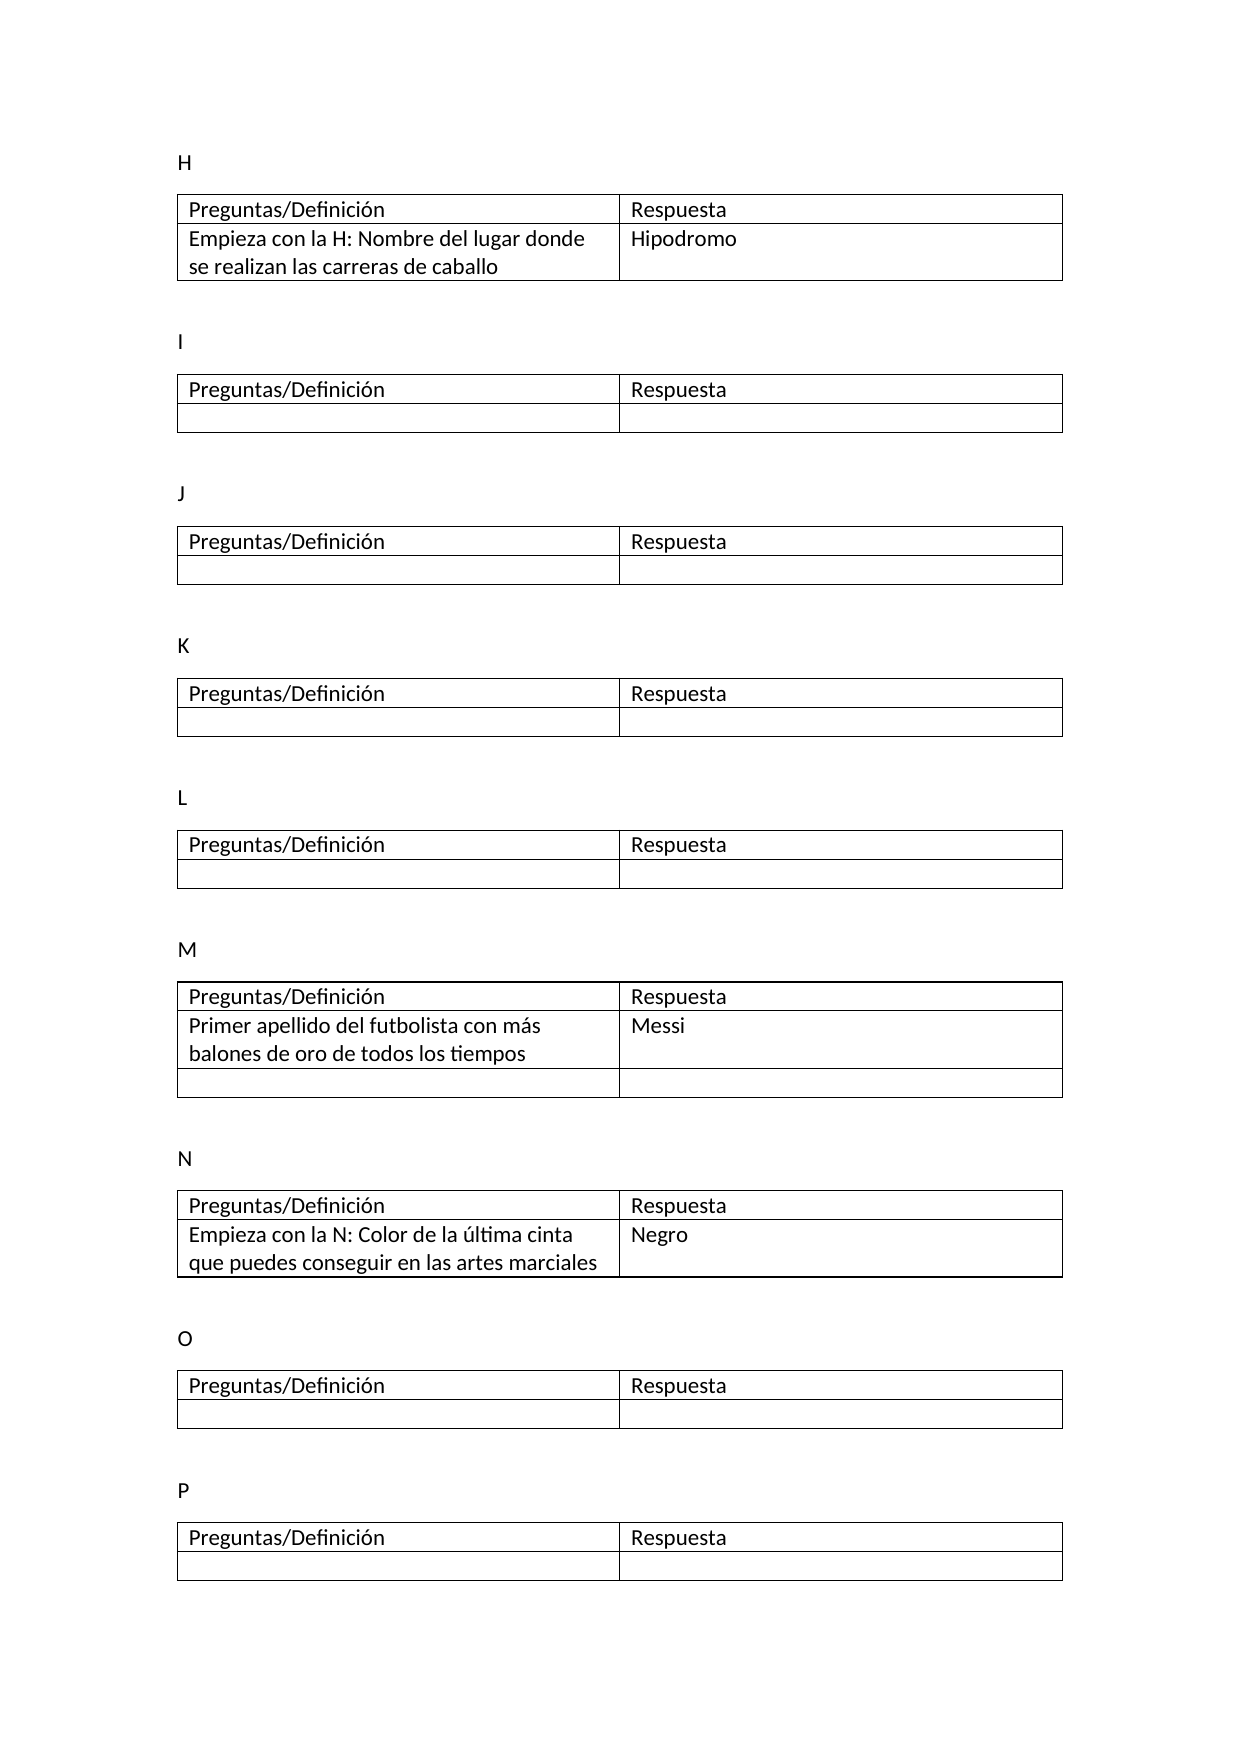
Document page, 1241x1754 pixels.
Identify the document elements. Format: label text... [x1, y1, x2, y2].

text J [177, 479, 1063, 507]
table_cell [178, 556, 619, 584]
text P [177, 1476, 1063, 1504]
table_header Preguntas/Definición [178, 375, 619, 403]
table_header Preguntas/Definición [178, 1191, 619, 1219]
table_header Respuesta [620, 195, 1062, 223]
table_cell Empieza con la N: Color de la última cinta que puedes conseguir en las artes marciales [178, 1220, 619, 1276]
table_cell Empieza con la H: Nombre del lugar donde se realizan las carreras de caballo [178, 224, 619, 280]
table_header Respuesta [620, 831, 1062, 858]
table_cell Hipodromo [620, 224, 1062, 280]
table_header Respuesta [620, 983, 1062, 1010]
table_header Preguntas/Definición [178, 195, 619, 223]
table_header Preguntas/Definición [178, 1371, 619, 1399]
table_header Respuesta [620, 1191, 1062, 1219]
table_cell [620, 860, 1062, 888]
table_cell Messi [620, 1011, 1062, 1067]
table_header Respuesta [620, 1371, 1062, 1399]
text H [177, 148, 1063, 176]
table_header Respuesta [620, 527, 1062, 555]
table_header Respuesta [620, 1523, 1062, 1551]
table_header Preguntas/Definición [178, 527, 619, 555]
table_cell [620, 1552, 1062, 1580]
table_cell [178, 404, 619, 432]
text O [177, 1324, 1063, 1352]
table_header Preguntas/Definición [178, 1523, 619, 1551]
text K [177, 631, 1063, 659]
table_cell [178, 860, 619, 888]
table_cell [620, 1069, 1062, 1097]
text N [177, 1144, 1063, 1172]
table_cell [178, 708, 619, 736]
table_header Preguntas/Definición [178, 983, 619, 1010]
table_header Respuesta [620, 375, 1062, 403]
text I [177, 327, 1063, 356]
table_cell [620, 556, 1062, 584]
table_cell [178, 1552, 619, 1580]
text M [177, 935, 1063, 963]
text L [177, 783, 1063, 811]
table_cell Negro [620, 1220, 1062, 1276]
table_cell [178, 1400, 619, 1428]
table_header Preguntas/Definición [178, 831, 619, 858]
table_cell [620, 1400, 1062, 1428]
table_cell [620, 708, 1062, 736]
table_header Preguntas/Definición [178, 679, 619, 707]
table_header Respuesta [620, 679, 1062, 707]
table_cell [178, 1069, 619, 1097]
table_cell Primer apellido del futbolista con más balones de oro de todos los tiempos [178, 1011, 619, 1067]
table_cell [620, 404, 1062, 432]
